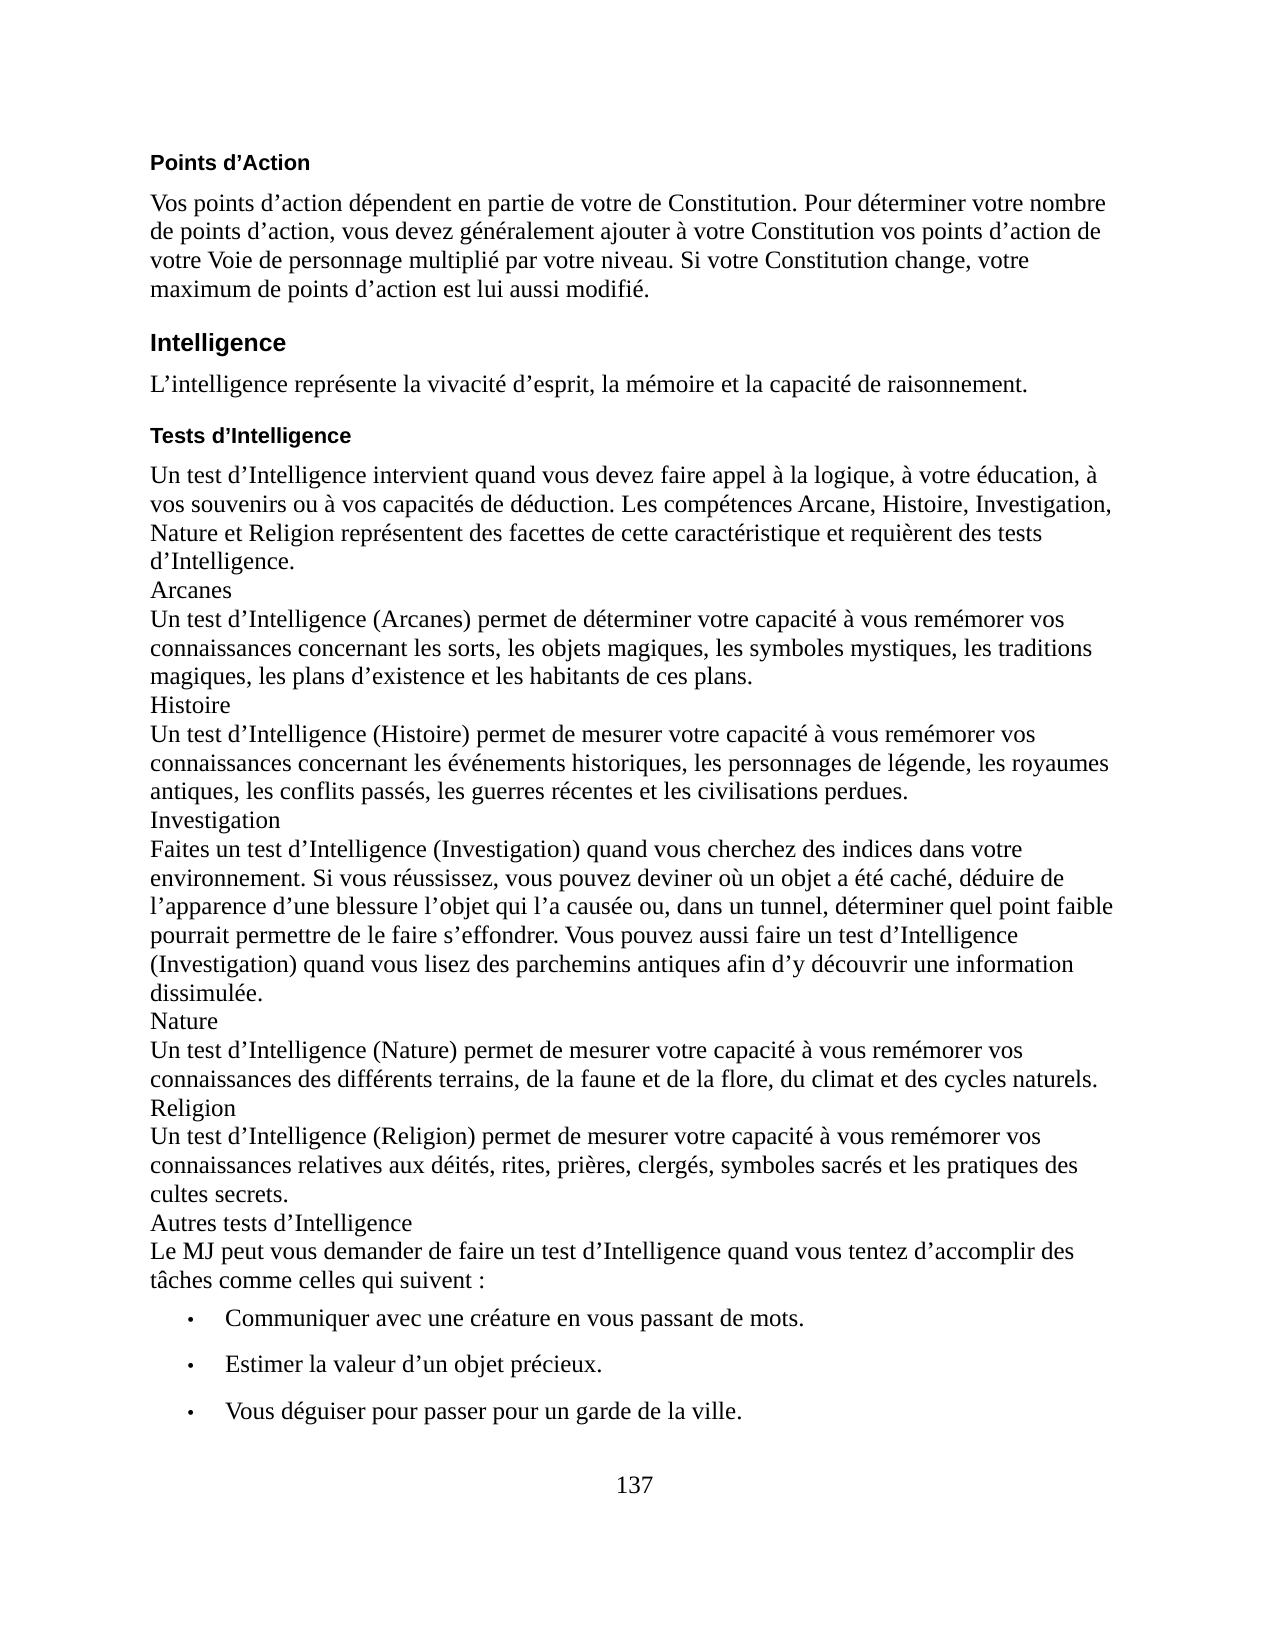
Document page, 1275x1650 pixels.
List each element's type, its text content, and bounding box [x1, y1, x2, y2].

text Un test d’Intelligence (Religion) permet de mesurer votre capacité à vous remémorer vos connaissances relatives aux déités, rites, prières, clergés, symboles sacrés et les pratiques des cultes secrets. [150, 1121, 1125, 1208]
list Communiquer avec une créature en vous passant de mots. [187, 1303, 1125, 1332]
subtitle Nature [150, 1006, 1125, 1035]
text L’intelligence représente la vivacité d’esprit, la mémoire et la capacité de raisonnement. [150, 369, 1125, 397]
list Estimer la valeur d’un objet précieux. [187, 1349, 1125, 1378]
subtitle Religion [150, 1093, 1125, 1121]
list Vous déguiser pour passer pour un garde de la ville. [187, 1396, 1125, 1425]
subtitle Tests d’Intelligence [150, 422, 1125, 448]
text Vos points d’action dépendent en partie de votre de Constitution. Pour déterminer votre nombre de points d’action, vous devez généralement ajouter à votre Constitution vos points d’action de votre Voie de personnage multiplié par votre niveau. Si votre Constitution change, votre maximum de points d’action est lui aussi modifié. [150, 188, 1125, 303]
subtitle Autres tests d’Intelligence [150, 1208, 1125, 1236]
text Un test d’Intelligence intervient quand vous devez faire appel à la logique, à votre éducation, à vos souvenirs ou à vos capacités de déduction. Les compétences Arcane, Histoire, Investigation, Nature et Religion représentent des facettes de cette caractéristique et requièrent des tests d’Intelligence. [150, 460, 1125, 575]
subtitle Points d’Action [150, 150, 1125, 175]
subtitle Arcanes [150, 575, 1125, 604]
text Un test d’Intelligence (Arcanes) permet de déterminer votre capacité à vous remémorer vos connaissances concernant les sorts, les objets magiques, les symboles mystiques, les traditions magiques, les plans d’existence et les habitants de ces plans. [150, 604, 1125, 690]
subtitle Investigation [150, 805, 1125, 834]
text Un test d’Intelligence (Histoire) permet de mesurer votre capacité à vous remémorer vos connaissances concernant les événements historiques, les personnages de légende, les royaumes antiques, les conflits passés, les guerres récentes et les civilisations perdues. [150, 719, 1125, 805]
text Faites un test d’Intelligence (Investigation) quand vous cherchez des indices dans votre environnement. Si vous réussissez, vous pouvez deviner où un objet a été caché, déduire de l’apparence d’une blessure l’objet qui l’a causée ou, dans un tunnel, déterminer quel point faible pourrait permettre de le faire s’effondrer. Vous pouvez aussi faire un test d’Intelligence (Investigation) quand vous lisez des parchemins antiques afin d’y découvrir une information dissimulée. [150, 834, 1125, 1006]
subtitle Intelligence [150, 328, 1125, 356]
subtitle Histoire [150, 690, 1125, 719]
text Le MJ peut vous demander de faire un test d’Intelligence quand vous tentez d’accomplir des tâches comme celles qui suivent : [150, 1236, 1125, 1294]
text Un test d’Intelligence (Nature) permet de mesurer votre capacité à vous remémorer vos connaissances des différents terrains, de la faune et de la flore, du climat et des cycles naturels. [150, 1035, 1125, 1093]
